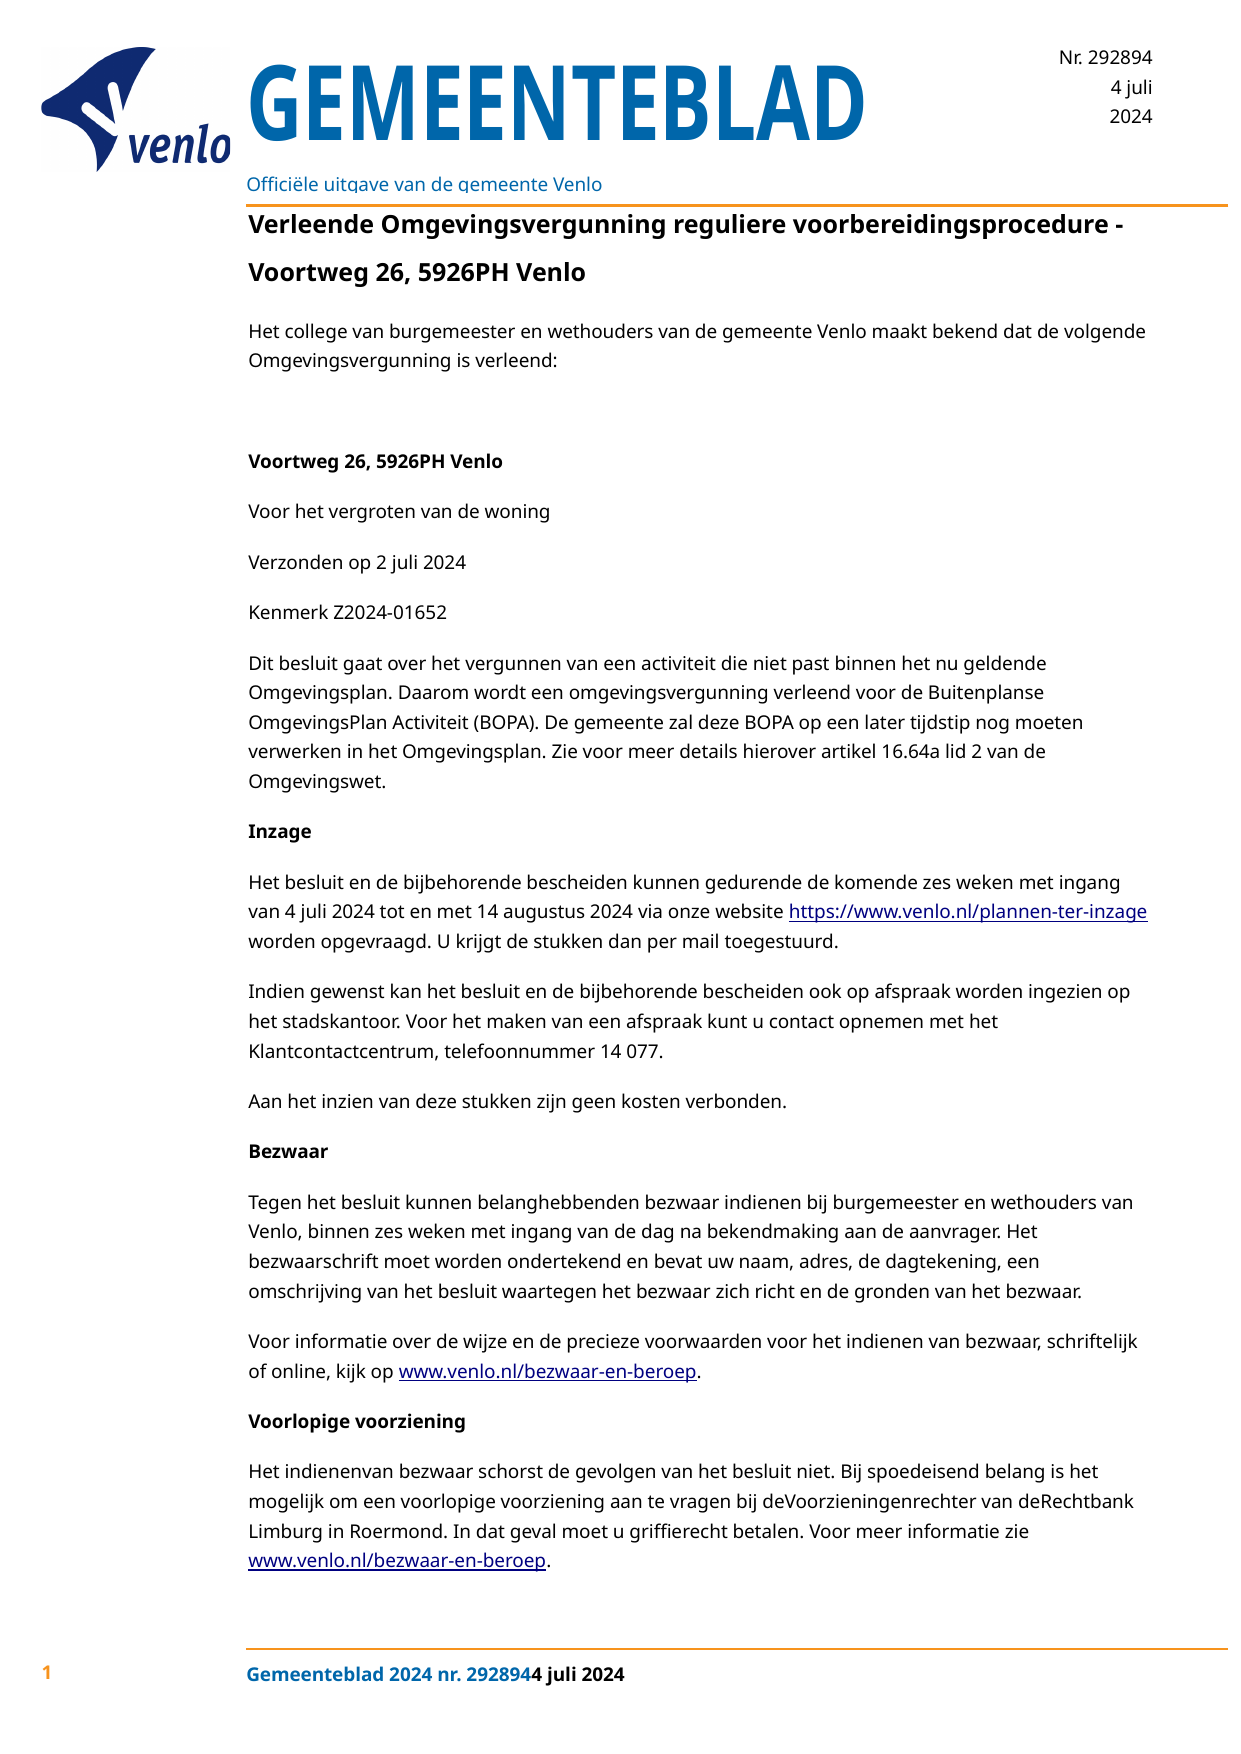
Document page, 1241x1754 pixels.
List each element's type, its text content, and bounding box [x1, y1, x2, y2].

text Het indienenvan bezwaar schorst de gevolgen van het besluit niet. Bij spoedeisend belang is het mogelijk om een voorlopige voorziening aan te vragen bij deVoorzieningenrechter van deRechtbank Limburg in Roermond. In dat geval moet u griffierecht betalen. Voor meer informatie zie www.venlo.nl/bezwaar-en-beroep. [248, 1459, 1152, 1573]
picture [41, 47, 231, 172]
text Voor het vergroten van de woning [248, 499, 1152, 524]
text Het college van burgemeester en wethouders van de gemeente Venlo maakt bekend dat de volgende Omgevingsvergunning is verleend: [248, 318, 1152, 373]
text Verzonden op 2 juli 2024 [248, 549, 1152, 575]
text Het besluit en de bijbehorende bescheiden kunnen gedurende de komende zes weken met ingang van 4 juli 2024 tot en met 14 augustus 2024 via onze website https://www.venlo.nl/plannen-ter-inzage worden opgevraagd. U krijgt de stukken dan per mail toegestuurd. [248, 869, 1152, 954]
text Dit besluit gaat over het vergunnen van een activiteit die niet past binnen het nu geldende Omgevingsplan. Daarom wordt een omgevingsvergunning verleend voor de Buitenplanse OmgevingsPlan Activiteit (BOPA). De gemeente zal deze BOPA op een later tijdstip nog moeten verwerken in het Omgevingsplan. Zie voor meer details hierover artikel 16.64a lid 2 van de Omgevingswet. [248, 650, 1152, 794]
text Voor informatie over de wijze en de precieze voorwaarden voor het indienen van bezwaar, schriftelijk of online, kijk op www.venlo.nl/bezwaar-en-beroep. [248, 1328, 1152, 1384]
text Bezwaar [248, 1139, 1152, 1164]
text Voortweg 26, 5926PH Venlo [248, 448, 1152, 474]
text Voorlopige voorziening [248, 1408, 1152, 1434]
text Verleende Omgevingsvergunning reguliere voorbereidingsprocedure - Voortweg 26, 5926PH Venlo [248, 207, 1152, 288]
text Inzage [248, 819, 1152, 844]
text Indien gewenst kan het besluit en de bijbehorende bescheiden ook op afspraak worden ingezien op het stadskantoor. Voor het maken van een afspraak kunt u contact opnemen met het Klantcontactcentrum, telefoonnummer 14 077. [248, 979, 1152, 1064]
text Tegen het besluit kunnen belanghebbenden bezwaar indienen bij burgemeester en wethouders van Venlo, binnen zes weken met ingang van de dag na bekendmaking aan de aanvrager. Het bezwaarschrift moet worden ondertekend en bevat uw naam, adres, de dagtekening, een omschrijving van het besluit waartegen het bezwaar zich richt en de gronden van het bezwaar. [248, 1189, 1152, 1304]
text Kenmerk Z2024-01652 [248, 599, 1152, 625]
text Aan het inzien van deze stukken zijn geen kosten verbonden. [248, 1088, 1152, 1114]
